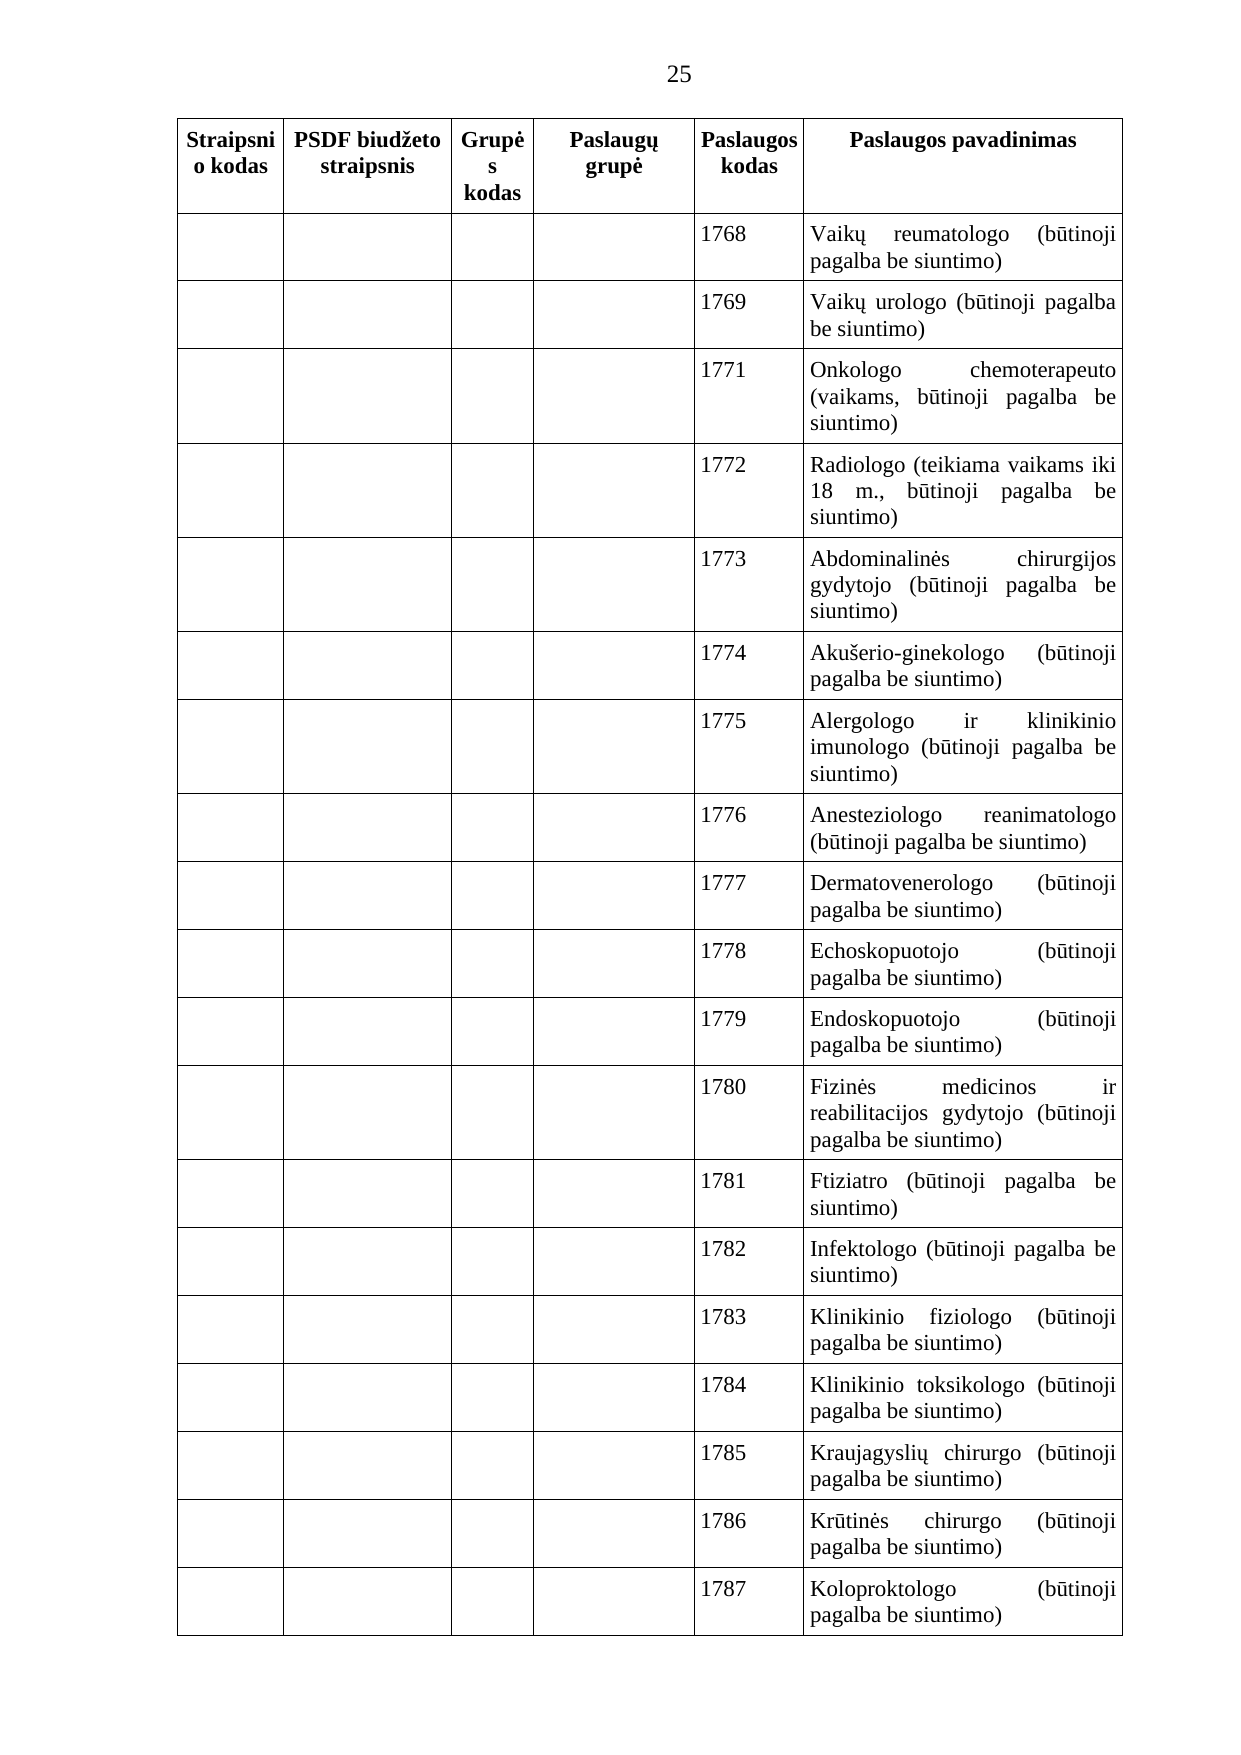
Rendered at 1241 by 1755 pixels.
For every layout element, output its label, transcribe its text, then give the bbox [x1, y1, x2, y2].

table_cell [452, 1066, 533, 1159]
table_cell [284, 444, 451, 537]
table_cell 1782 [695, 1228, 803, 1295]
table_cell [284, 794, 451, 861]
table_cell [178, 1228, 283, 1295]
table_cell [284, 1568, 451, 1634]
table_cell [534, 794, 694, 861]
table_cell 1772 [695, 444, 803, 537]
table_cell [452, 998, 533, 1065]
table_cell Endoskopuotojo (būtinoji pagalba be siuntimo) [804, 998, 1122, 1065]
table_cell [452, 1160, 533, 1227]
table_cell [284, 1228, 451, 1295]
table_cell [284, 1160, 451, 1227]
table_cell [284, 538, 451, 631]
table_cell 1780 [695, 1066, 803, 1159]
table_cell Koloproktologo (būtinoji pagalba be siuntimo) [804, 1568, 1122, 1634]
table_cell [452, 1296, 533, 1363]
table_cell 1785 [695, 1432, 803, 1499]
table_cell [452, 862, 533, 929]
table_cell [452, 538, 533, 631]
table_cell Vaikų reumatologo (būtinoji pagalba be siuntimo) [804, 214, 1122, 280]
table_cell [452, 1364, 533, 1431]
table_cell 1774 [695, 632, 803, 699]
table_cell 1777 [695, 862, 803, 929]
table_cell [452, 794, 533, 861]
table_cell [178, 444, 283, 537]
table_cell 1783 [695, 1296, 803, 1363]
table_header PSDF biudžeto straipsnis [284, 119, 451, 212]
table_cell 1773 [695, 538, 803, 631]
table_cell Abdominalinės chirurgijos gydytojo (būtinoji pagalba be siuntimo) [804, 538, 1122, 631]
table_cell [534, 930, 694, 997]
table_cell [284, 281, 451, 348]
table_cell 1787 [695, 1568, 803, 1634]
table_cell Anesteziologo reanimatologo (būtinoji pagalba be siuntimo) [804, 794, 1122, 861]
table_cell [534, 214, 694, 280]
table_cell 1769 [695, 281, 803, 348]
table_cell Klinikinio toksikologo (būtinoji pagalba be siuntimo) [804, 1364, 1122, 1431]
table_cell Klinikinio fiziologo (būtinoji pagalba be siuntimo) [804, 1296, 1122, 1363]
table_cell [284, 1066, 451, 1159]
table_cell [452, 930, 533, 997]
table_cell [178, 998, 283, 1065]
table_cell [452, 281, 533, 348]
table_cell Alergologo ir klinikinio imunologo (būtinoji pagalba be siuntimo) [804, 700, 1122, 793]
table_cell [178, 538, 283, 631]
table_cell 1778 [695, 930, 803, 997]
table_cell 1779 [695, 998, 803, 1065]
table_cell [284, 1500, 451, 1567]
table_cell Vaikų urologo (būtinoji pagalba be siuntimo) [804, 281, 1122, 348]
table_cell Akušerio-ginekologo (būtinoji pagalba be siuntimo) [804, 632, 1122, 699]
table_cell [534, 1066, 694, 1159]
table_cell [178, 862, 283, 929]
table_cell [284, 349, 451, 442]
table_cell [534, 1228, 694, 1295]
table_cell [534, 281, 694, 348]
table_cell [452, 1228, 533, 1295]
table_cell Echoskopuotojo (būtinoji pagalba be siuntimo) [804, 930, 1122, 997]
table_cell 1784 [695, 1364, 803, 1431]
table_header Straipsnio kodas [178, 119, 283, 212]
table_cell [452, 632, 533, 699]
table_cell [178, 632, 283, 699]
table_cell 1768 [695, 214, 803, 280]
table_cell Kraujagyslių chirurgo (būtinoji pagalba be siuntimo) [804, 1432, 1122, 1499]
table_cell [284, 214, 451, 280]
table_cell [178, 1296, 283, 1363]
table_cell [452, 1500, 533, 1567]
table_cell [178, 794, 283, 861]
table_cell Fizinės medicinos ir reabilitacijos gydytojo (būtinoji pagalba be siuntimo) [804, 1066, 1122, 1159]
table_cell [534, 349, 694, 442]
table_cell [178, 214, 283, 280]
table_cell [178, 349, 283, 442]
table_cell [534, 1160, 694, 1227]
table_cell [284, 1432, 451, 1499]
table_cell [452, 444, 533, 537]
table_cell [534, 444, 694, 537]
table_cell [284, 632, 451, 699]
table_cell [534, 700, 694, 793]
table_cell [178, 1500, 283, 1567]
table_cell [452, 1432, 533, 1499]
table_cell Onkologo chemoterapeuto (vaikams, būtinoji pagalba be siuntimo) [804, 349, 1122, 442]
table_cell [178, 1568, 283, 1634]
table_cell [534, 1568, 694, 1634]
table_header Paslaugos pavadinimas [804, 119, 1122, 212]
table_cell [178, 1066, 283, 1159]
table_cell Ftiziatro (būtinoji pagalba be siuntimo) [804, 1160, 1122, 1227]
table_cell [178, 281, 283, 348]
table_cell Radiologo (teikiama vaikams iki 18 m., būtinoji pagalba be siuntimo) [804, 444, 1122, 537]
table_cell 1786 [695, 1500, 803, 1567]
table_cell [534, 1364, 694, 1431]
table_cell Dermatovenerologo (būtinoji pagalba be siuntimo) [804, 862, 1122, 929]
table_cell [284, 930, 451, 997]
table_header Grupės kodas [452, 119, 533, 212]
table_cell [534, 632, 694, 699]
table_cell 1781 [695, 1160, 803, 1227]
table_header Paslaugų grupė [534, 119, 694, 212]
table_cell [178, 1432, 283, 1499]
table_cell [534, 998, 694, 1065]
table_cell Krūtinės chirurgo (būtinoji pagalba be siuntimo) [804, 1500, 1122, 1567]
table_cell [452, 700, 533, 793]
table_cell [452, 1568, 533, 1634]
table_cell [534, 1500, 694, 1567]
table_cell [534, 862, 694, 929]
table_cell [284, 1296, 451, 1363]
table_cell 1775 [695, 700, 803, 793]
table_cell [534, 1432, 694, 1499]
table_header Paslaugos kodas [695, 119, 803, 212]
table_cell [178, 1364, 283, 1431]
table_cell [284, 998, 451, 1065]
table_cell [284, 700, 451, 793]
table_cell [452, 214, 533, 280]
table_cell [534, 1296, 694, 1363]
table_cell 1776 [695, 794, 803, 861]
table_cell [534, 538, 694, 631]
table_cell Infektologo (būtinoji pagalba be siuntimo) [804, 1228, 1122, 1295]
table_cell [284, 1364, 451, 1431]
table_cell [284, 862, 451, 929]
table_cell [178, 700, 283, 793]
table_cell [178, 1160, 283, 1227]
table_cell 1771 [695, 349, 803, 442]
table_cell [178, 930, 283, 997]
table_cell [452, 349, 533, 442]
